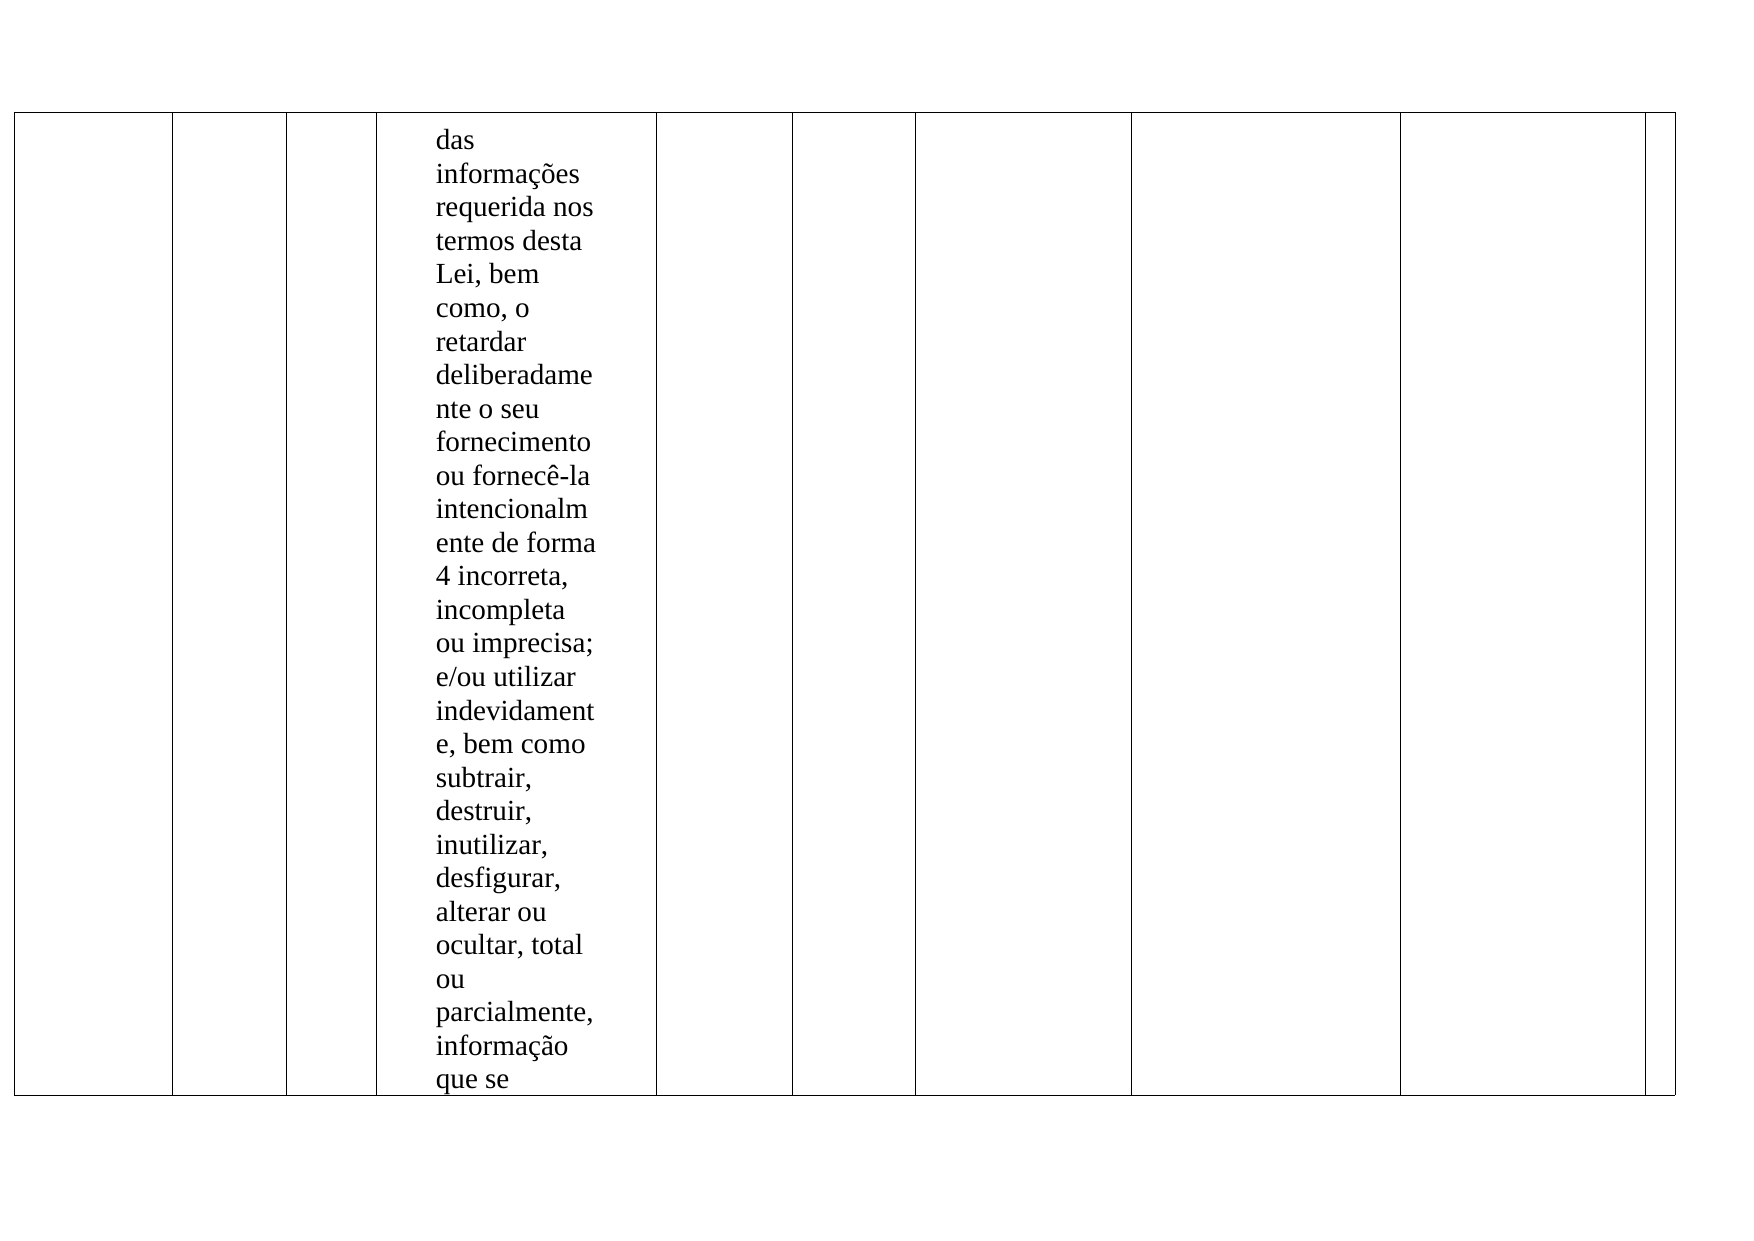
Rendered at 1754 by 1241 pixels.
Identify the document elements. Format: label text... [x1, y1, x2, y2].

table_cell [15, 113, 172, 1095]
table_cell [287, 113, 376, 1095]
table_cell [916, 113, 1131, 1095]
table_cell das informações requerida nos termos desta Lei, bem como, o retardar deliberadamente o seu fornecimento ou fornecê-la intencionalmente de forma 4 incorreta, incompleta ou imprecisa; e/ou utilizar indevidamente, bem como subtrair, destruir, inutilizar, desfigurar, alterar ou ocultar, total ou parcialmente, informação que se [377, 113, 656, 1095]
table_cell [1132, 113, 1400, 1095]
table_cell [173, 113, 286, 1095]
table_cell [1676, 112, 1745, 1095]
table_cell [1646, 113, 1675, 1095]
table_cell [657, 113, 792, 1095]
table_cell [793, 113, 915, 1095]
table_cell [1401, 113, 1645, 1095]
